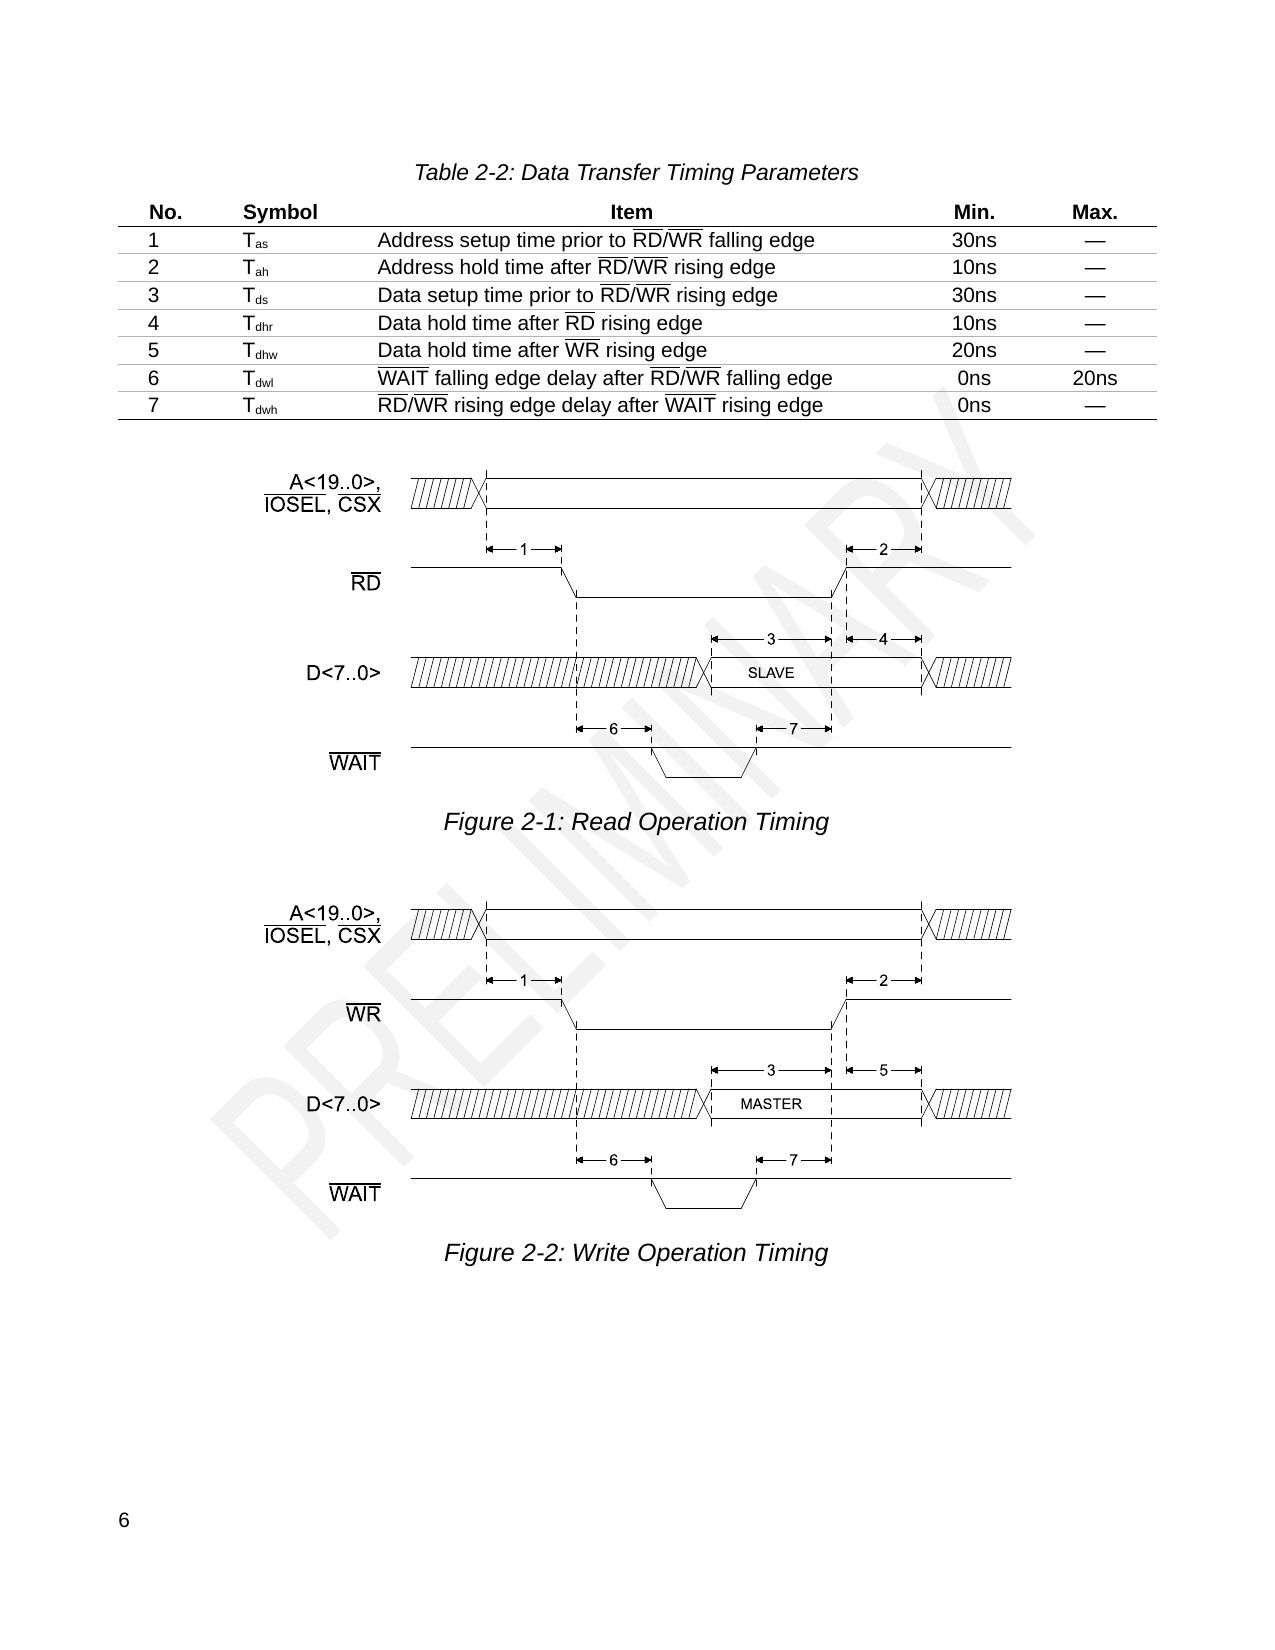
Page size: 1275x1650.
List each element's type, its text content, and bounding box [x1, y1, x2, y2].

text Figure 2-2: Write Operation Timing [118, 901, 1157, 1266]
table_cell 7 [118, 392, 213, 419]
table_cell [916, 392, 941, 419]
table_cell RD/WR rising edge delay after WAIT rising edge [348, 392, 916, 419]
table_cell Data hold time after WR rising edge [348, 337, 916, 364]
table_cell 30ns [916, 227, 1033, 253]
table_header Item [348, 198, 916, 226]
table_header Symbol [213, 198, 348, 226]
table_cell 4 [118, 310, 213, 336]
table_cell — [1033, 337, 1157, 364]
table_cell — [1033, 310, 1157, 336]
table_cell WAIT falling edge delay after RD/WR falling edge [348, 365, 916, 391]
table_cell 20ns [916, 337, 1033, 364]
table_cell Tdhr [213, 310, 348, 336]
table_cell 1 [118, 227, 213, 253]
table_cell Tdwl [213, 365, 348, 391]
table_cell — [1033, 282, 1157, 308]
table_cell — [1033, 254, 1157, 281]
text Figure 2-1: Read Operation Timing [118, 470, 1157, 835]
table_cell Tas [213, 227, 348, 253]
table_cell 10ns [916, 254, 1033, 281]
table_cell 2 [118, 254, 213, 281]
table_header Max. [1033, 198, 1157, 226]
table_cell — [1033, 227, 1157, 253]
table_cell Data setup time prior to RD/WR rising edge [348, 282, 916, 308]
table_cell 0ns [916, 365, 1033, 391]
table_header No. [118, 198, 213, 226]
table_cell Address setup time prior to RD/WR falling edge [348, 227, 916, 253]
table_cell 30ns [916, 282, 1033, 308]
table_cell 0ns [948, 392, 1033, 419]
table_cell Tdhw [213, 337, 348, 364]
table_cell Tah [213, 254, 348, 281]
table_cell 3 [118, 282, 213, 308]
table_cell Tdwh [213, 392, 348, 419]
table_header Min. [916, 198, 1033, 226]
table_cell — [1033, 392, 1157, 419]
table_cell 5 [118, 337, 213, 364]
table_cell Data hold time after RD rising edge [348, 310, 916, 336]
text Table 2-2: Data Transfer Timing Parameters [118, 159, 1157, 186]
table_cell 6 [118, 365, 213, 391]
table_cell 20ns [1033, 365, 1157, 391]
table_cell 10ns [916, 310, 1033, 336]
table_cell Tds [213, 282, 348, 308]
table_cell Address hold time after RD/WR rising edge [348, 254, 916, 281]
